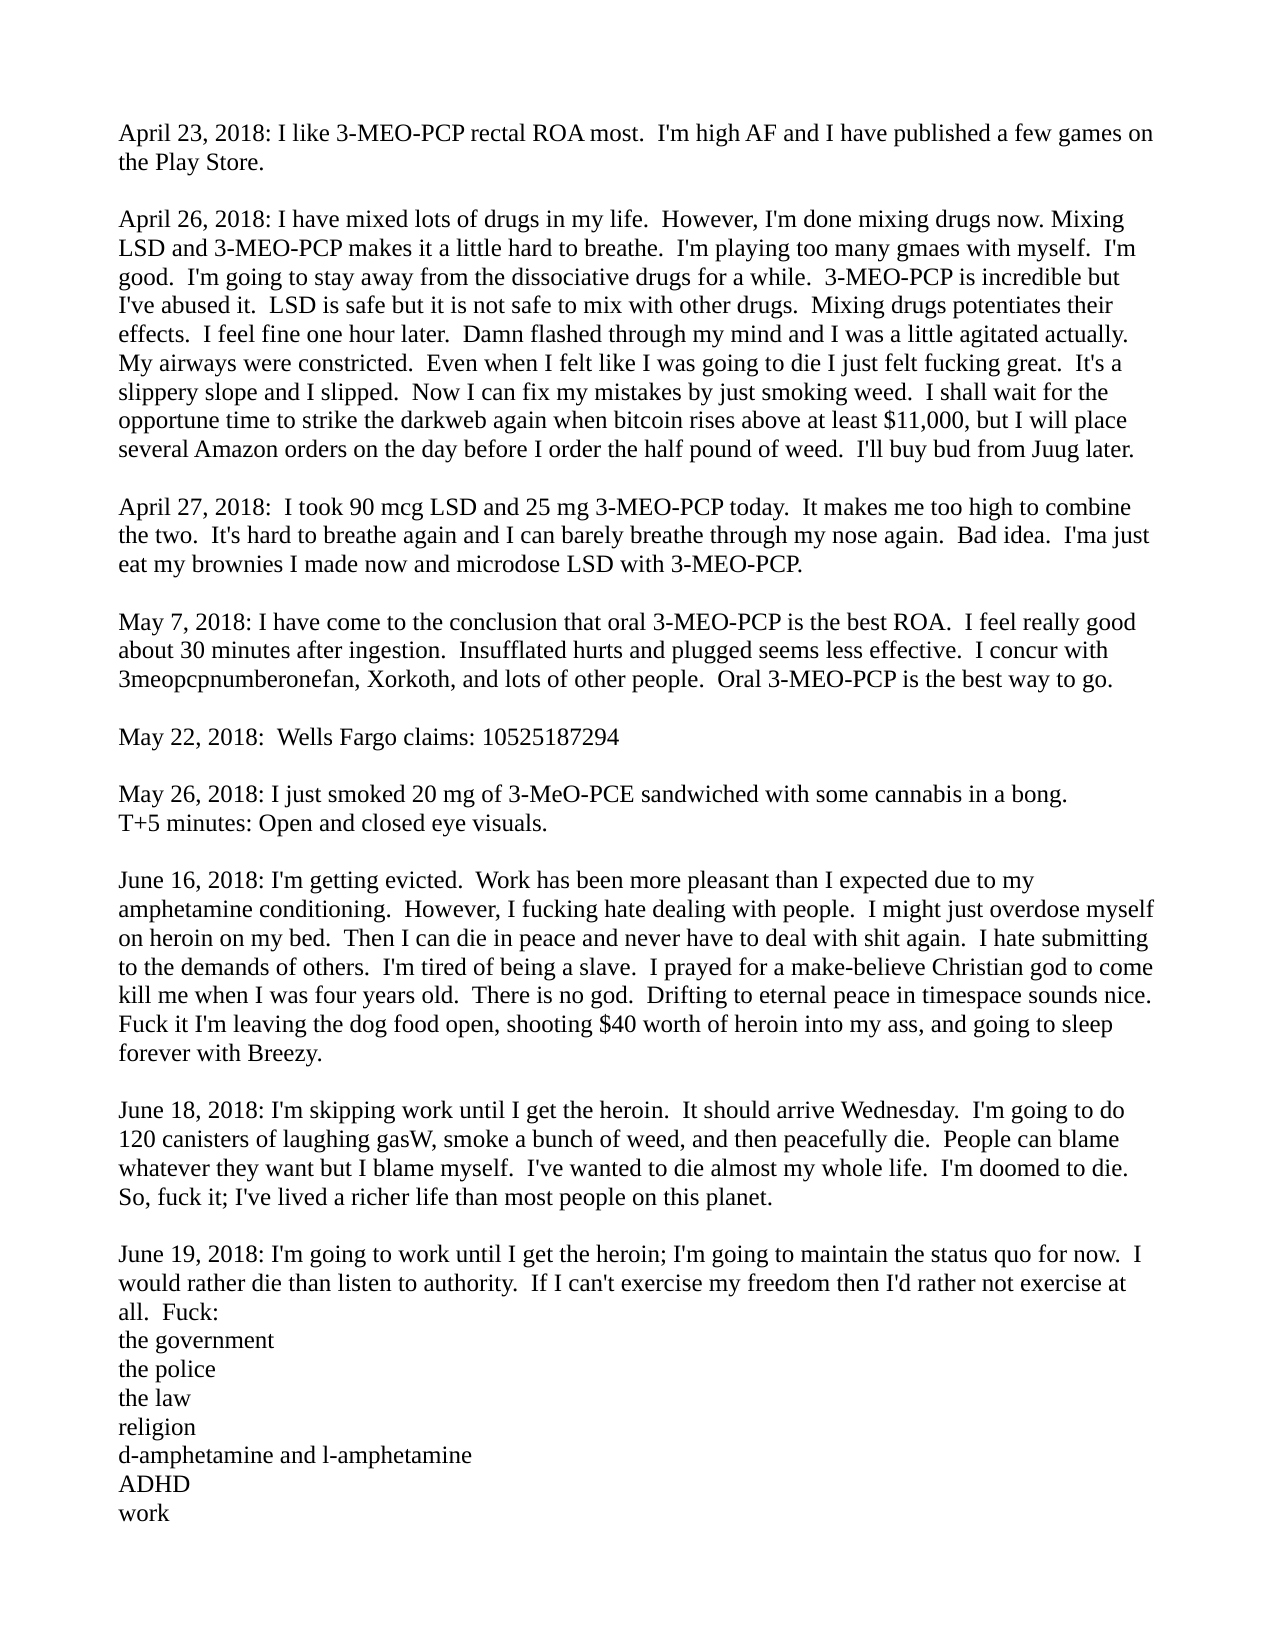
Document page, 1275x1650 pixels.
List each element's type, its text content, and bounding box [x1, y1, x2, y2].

text April 27, 2018: I took 90 mcg LSD and 25 mg 3-MEO-PCP today. It makes me too high to combine the two. It's hard to breathe again and I can barely breathe through my nose again. Bad idea. I'ma just eat my brownies I made now and microdose LSD with 3-MEO-PCP. [118, 492, 1157, 578]
text June 19, 2018: I'm going to work until I get the heroin; I'm going to maintain the status quo for now. I would rather die than listen to authority. If I can't exercise my freedom then I'd rather not exercise at all. Fuck: [118, 1239, 1157, 1326]
text June 18, 2018: I'm skipping work until I get the heroin. It should arrive Wednesday. I'm going to do 120 canisters of laughing gasW, smoke a bunch of weed, and then peacefully die. People can blame whatever they want but I blame myself. I've wanted to die almost my whole life. I'm doomed to die. So, fuck it; I've lived a richer life than most people on this planet. [118, 1096, 1157, 1211]
text April 26, 2018: I have mixed lots of drugs in my life. However, I'm done mixing drugs now. Mixing LSD and 3-MEO-PCP makes it a little hard to breathe. I'm playing too many gmaes with myself. I'm good. I'm going to stay away from the dissociative drugs for a while. 3-MEO-PCP is incredible but I've abused it. LSD is safe but it is not safe to mix with other drugs. Mixing drugs potentiates their effects. I feel fine one hour later. Damn flashed through my mind and I was a little agitated actually. My airways were constricted. Even when I felt like I was going to die I just felt fucking great. It's a slippery slope and I slipped. Now I can fix my mistakes by just smoking weed. I shall wait for the opportune time to strike the darkweb again when bitcoin rises above at least $11,000, but I will place several Amazon orders on the day before I order the half pound of weed. I'll buy bud from Juug later. [118, 204, 1157, 463]
text the police [118, 1354, 1157, 1383]
text the law [118, 1383, 1157, 1412]
text May 22, 2018: Wells Fargo claims: 10525187294 [118, 722, 1157, 751]
text work [118, 1498, 1157, 1527]
text May 7, 2018: I have come to the conclusion that oral 3-MEO-PCP is the best ROA. I feel really good about 30 minutes after ingestion. Insufflated hurts and plugged seems less effective. I concur with 3meopcpnumberonefan, Xorkoth, and lots of other people. Oral 3-MEO-PCP is the best way to go. [118, 607, 1157, 693]
text T+5 minutes: Open and closed eye visuals. [118, 808, 1157, 837]
text April 23, 2018: I like 3-MEO-PCP rectal ROA most. I'm high AF and I have published a few games on the Play Store. [118, 118, 1157, 176]
text ADHD [118, 1469, 1157, 1498]
text May 26, 2018: I just smoked 20 mg of 3-MeO-PCE sandwiched with some cannabis in a bong. [118, 779, 1157, 808]
text d-amphetamine and l-amphetamine [118, 1441, 1157, 1469]
text June 16, 2018: I'm getting evicted. Work has been more pleasant than I expected due to my amphetamine conditioning. However, I fucking hate dealing with people. I might just overdose myself on heroin on my bed. Then I can die in peace and never have to deal with shit again. I hate submitting to the demands of others. I'm tired of being a slave. I prayed for a make-believe Christian god to come kill me when I was four years old. There is no god. Drifting to eternal peace in timespace sounds nice. Fuck it I'm leaving the dog food open, shooting $40 worth of heroin into my ass, and going to sleep forever with Breezy. [118, 866, 1157, 1067]
text religion [118, 1412, 1157, 1441]
text the government [118, 1326, 1157, 1354]
